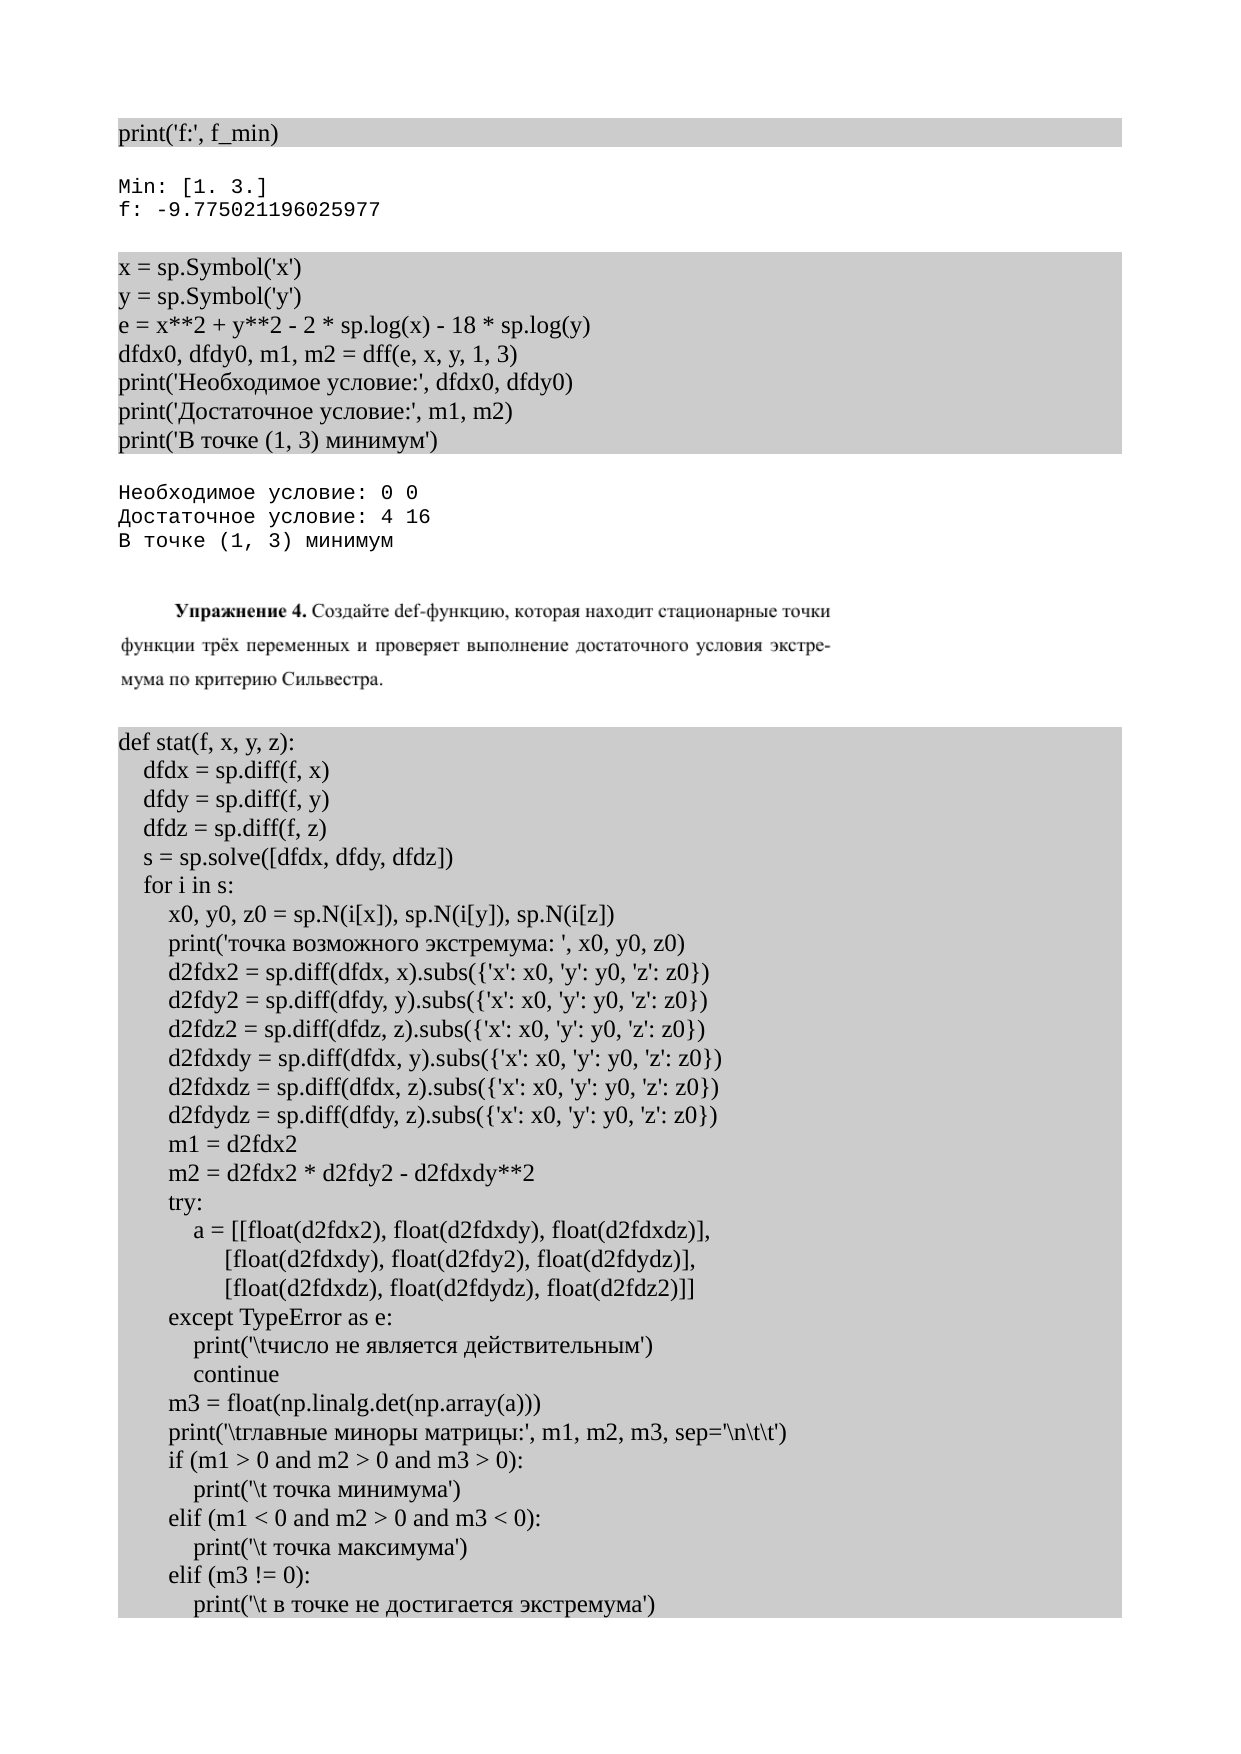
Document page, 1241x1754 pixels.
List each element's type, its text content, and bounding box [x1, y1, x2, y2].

text for i in s: [118, 870, 1122, 899]
text m1 = d2fdx2 [118, 1129, 1122, 1158]
text if (m1 > 0 and m2 > 0 and m3 > 0): [118, 1445, 1122, 1474]
text continue [118, 1359, 1122, 1388]
text elif (m1 < 0 and m2 > 0 and m3 < 0): [118, 1503, 1122, 1532]
text except TypeError as e: [118, 1302, 1122, 1330]
text d2fdx2 = sp.diff(dfdx, x).subs({'x': x0, 'y': y0, 'z': z0}) [118, 957, 1122, 985]
text [float(d2fdxdy), float(d2fdy2), float(d2fdydz)], [118, 1244, 1122, 1273]
text d2fdy2 = sp.diff(dfdy, y).subs({'x': x0, 'y': y0, 'z': z0}) [118, 985, 1122, 1014]
text x0, y0, z0 = sp.N(i[x]), sp.N(i[y]), sp.N(i[z]) [118, 899, 1122, 928]
text y = sp.Symbol('y') [118, 281, 1122, 310]
text a = [[float(d2fdx2), float(d2fdxdy), float(d2fdxdz)], [118, 1215, 1122, 1244]
text print('\t точка минимума') [118, 1474, 1122, 1503]
text В точке (1, 3) минимум [118, 530, 1122, 553]
text elif (m3 != 0): [118, 1560, 1122, 1589]
picture [119, 582, 838, 695]
text print('\tчисло не является действительным') [118, 1330, 1122, 1359]
text def stat(f, x, y, z): [118, 727, 1122, 755]
text dfdz = sp.diff(f, z) [118, 813, 1122, 842]
text m3 = float(np.linalg.det(np.array(a))) [118, 1388, 1122, 1417]
text try: [118, 1187, 1122, 1215]
text d2fdxdy = sp.diff(dfdx, y).subs({'x': x0, 'y': y0, 'z': z0}) [118, 1043, 1122, 1072]
text Достаточное условие: 4 16 [118, 506, 1122, 530]
text dfdy = sp.diff(f, y) [118, 784, 1122, 813]
text s = sp.solve([dfdx, dfdy, dfdz]) [118, 842, 1122, 870]
text print('\tглавные миноры матрицы:', m1, m2, m3, sep='\n\t\t') [118, 1417, 1122, 1445]
text print('Достаточное условие:', m1, m2) [118, 396, 1122, 425]
text print('В точке (1, 3) минимум') [118, 425, 1122, 454]
text x = sp.Symbol('x') [118, 252, 1122, 281]
text dfdx = sp.diff(f, x) [118, 755, 1122, 784]
text dfdx0, dfdy0, m1, m2 = dff(e, x, y, 1, 3) [118, 339, 1122, 367]
text Min: [1. 3.] [118, 176, 1122, 199]
text d2fdz2 = sp.diff(dfdz, z).subs({'x': x0, 'y': y0, 'z': z0}) [118, 1014, 1122, 1043]
text m2 = d2fdx2 * d2fdy2 - d2fdxdy**2 [118, 1158, 1122, 1187]
text d2fdydz = sp.diff(dfdy, z).subs({'x': x0, 'y': y0, 'z': z0}) [118, 1100, 1122, 1129]
text print('\t в точке не достигается экстремума') [118, 1589, 1122, 1618]
text print('f:', f_min) [118, 118, 1122, 147]
text e = x**2 + y**2 - 2 * sp.log(x) - 18 * sp.log(y) [118, 310, 1122, 339]
text f: -9.775021196025977 [118, 199, 1122, 223]
text print('\t точка максимума') [118, 1532, 1122, 1560]
text Необходимое условие: 0 0 [118, 482, 1122, 506]
text [float(d2fdxdz), float(d2fdydz), float(d2fdz2)]] [118, 1273, 1122, 1302]
text d2fdxdz = sp.diff(dfdx, z).subs({'x': x0, 'y': y0, 'z': z0}) [118, 1072, 1122, 1100]
text print('Необходимое условие:', dfdx0, dfdy0) [118, 367, 1122, 396]
text print('точка возможного экстремума: ', x0, y0, z0) [118, 928, 1122, 957]
